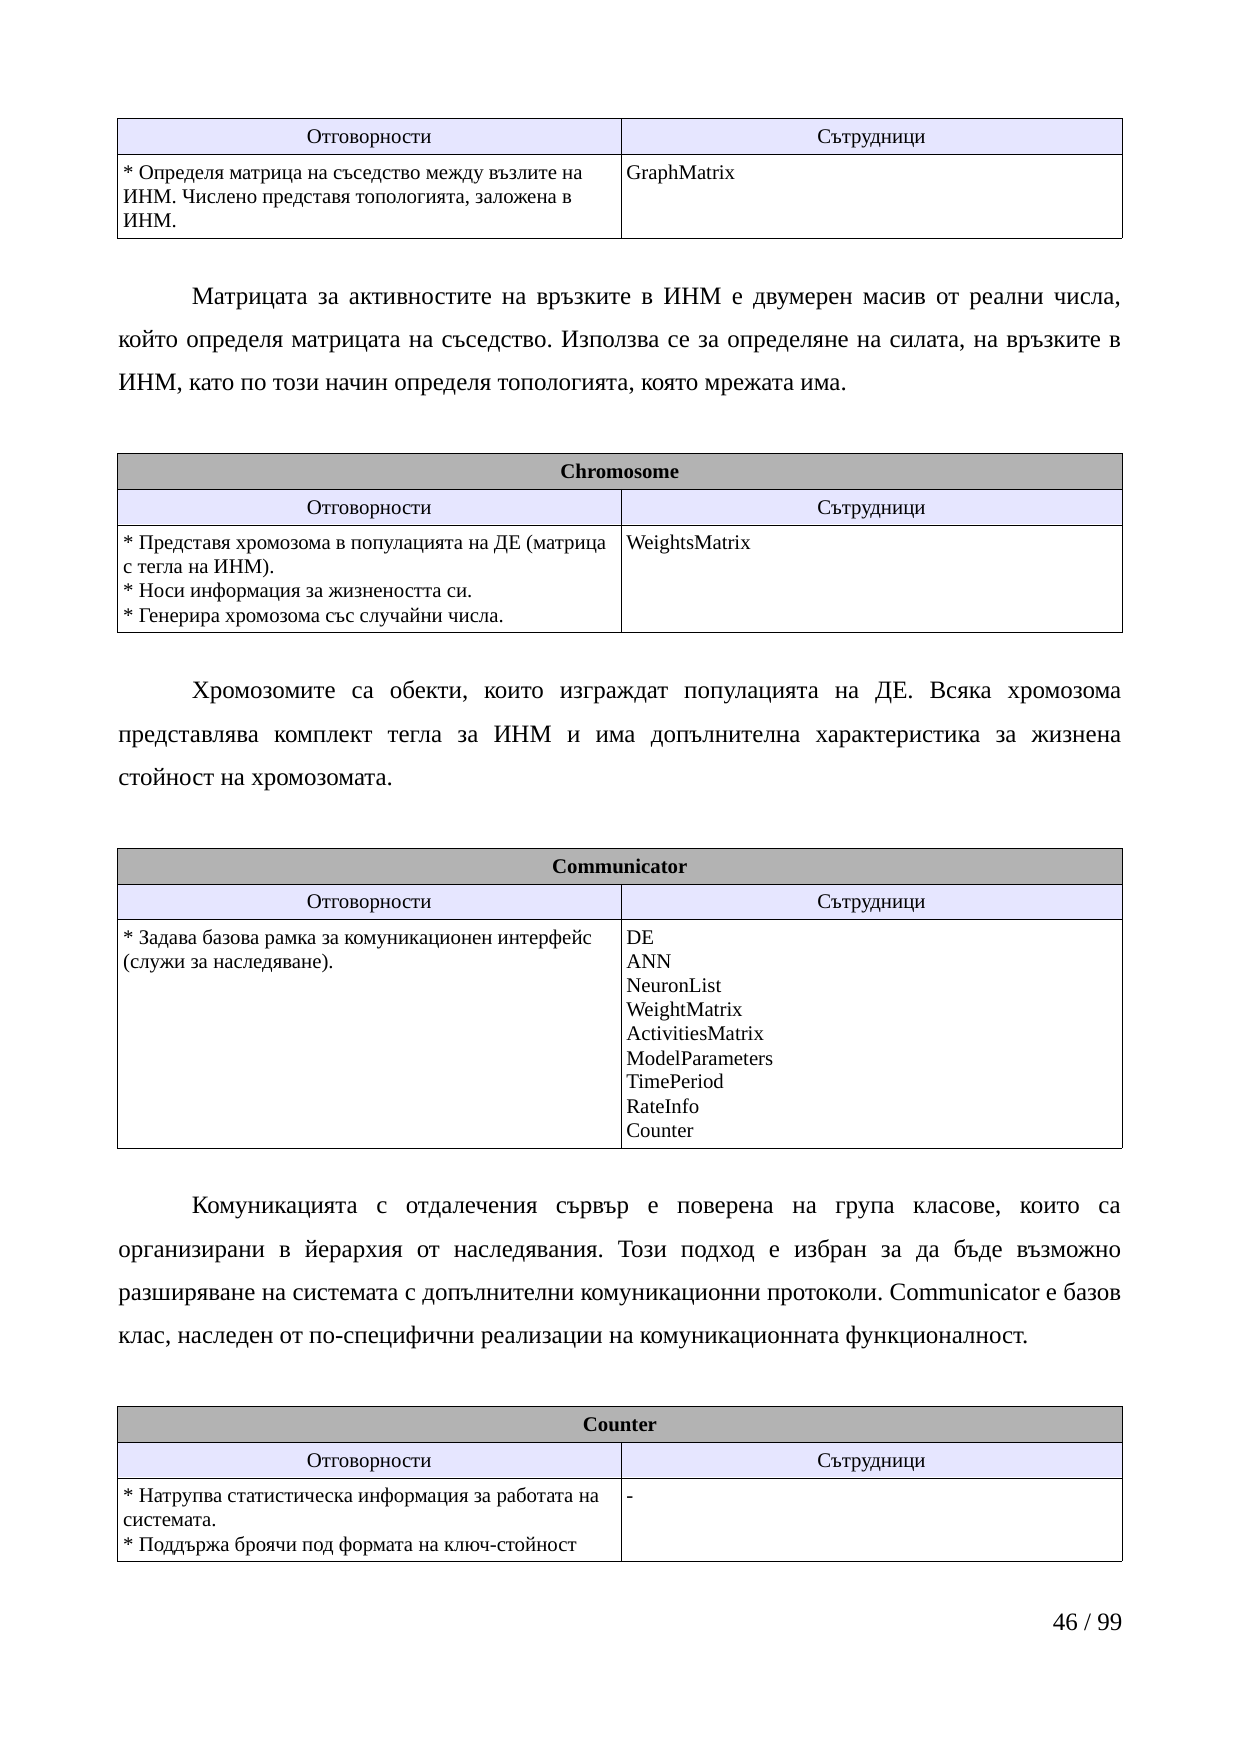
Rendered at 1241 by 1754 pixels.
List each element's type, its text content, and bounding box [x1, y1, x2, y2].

table_cell Сътрудници [622, 885, 1122, 919]
table_cell WeightsMatrix [622, 526, 1122, 632]
table_cell Отговорности [118, 490, 621, 524]
table_cell Сътрудници [622, 119, 1122, 154]
text Хромозомите са обекти, които изграждат популацията на ДЕ. Всяка хромозома представлява комплект тегла за ИНМ и има допълнителна характеристика за жизнена стойност на хромозомата. [118, 676, 1122, 791]
table_header Counter [118, 1407, 1122, 1442]
table_cell - [622, 1479, 1122, 1561]
table_cell * Определя матрица на съседство между възлите на ИНМ. Числено представя топологията, заложена в ИНМ. [118, 155, 621, 237]
table_header Chromosome [118, 454, 1122, 489]
table_cell * Задава базова рамка за комуникационен интерфейс (служи за наследяване). [118, 920, 621, 1147]
text Матрицата за активностите на връзките в ИНМ е двумерен масив от реални числа, който определя матрицата на съседство. Използва се за определяне на силата, на връзките в ИНМ, като по този начин определя топологията, която мрежата има. [118, 281, 1122, 396]
table_header Communicator [118, 849, 1122, 884]
table_cell * Натрупва статистическа информация за работата на системата. * Поддържа броячи под формата на ключ-стойност [118, 1479, 621, 1561]
text Комуникацията с отдалечения сървър е поверена на група класове, които са организирани в йерархия от наследявания. Този подход е избран за да бъде възможно разширяване на системата с допълнителни комуникационни протоколи. Communicator е базов клас, наследен от по-специфични реализации на комуникационната функционалност. [118, 1191, 1122, 1349]
table_cell Сътрудници [622, 490, 1122, 524]
table_cell * Представя хромозома в популацията на ДЕ (матрица с тегла на ИНМ). * Носи информация за жизнеността си. * Генерира хромозома със случайни числа. [118, 526, 621, 632]
table_cell Отговорности [118, 119, 621, 154]
table_cell Отговорности [118, 1443, 621, 1477]
table_cell GraphMatrix [622, 155, 1122, 237]
table_cell Сътрудници [622, 1443, 1122, 1477]
table_cell DE ANN NeuronList WeightMatrix ActivitiesMatrix ModelParameters TimePeriod RateInfo Counter [622, 920, 1122, 1147]
table_cell Отговорности [118, 885, 621, 919]
